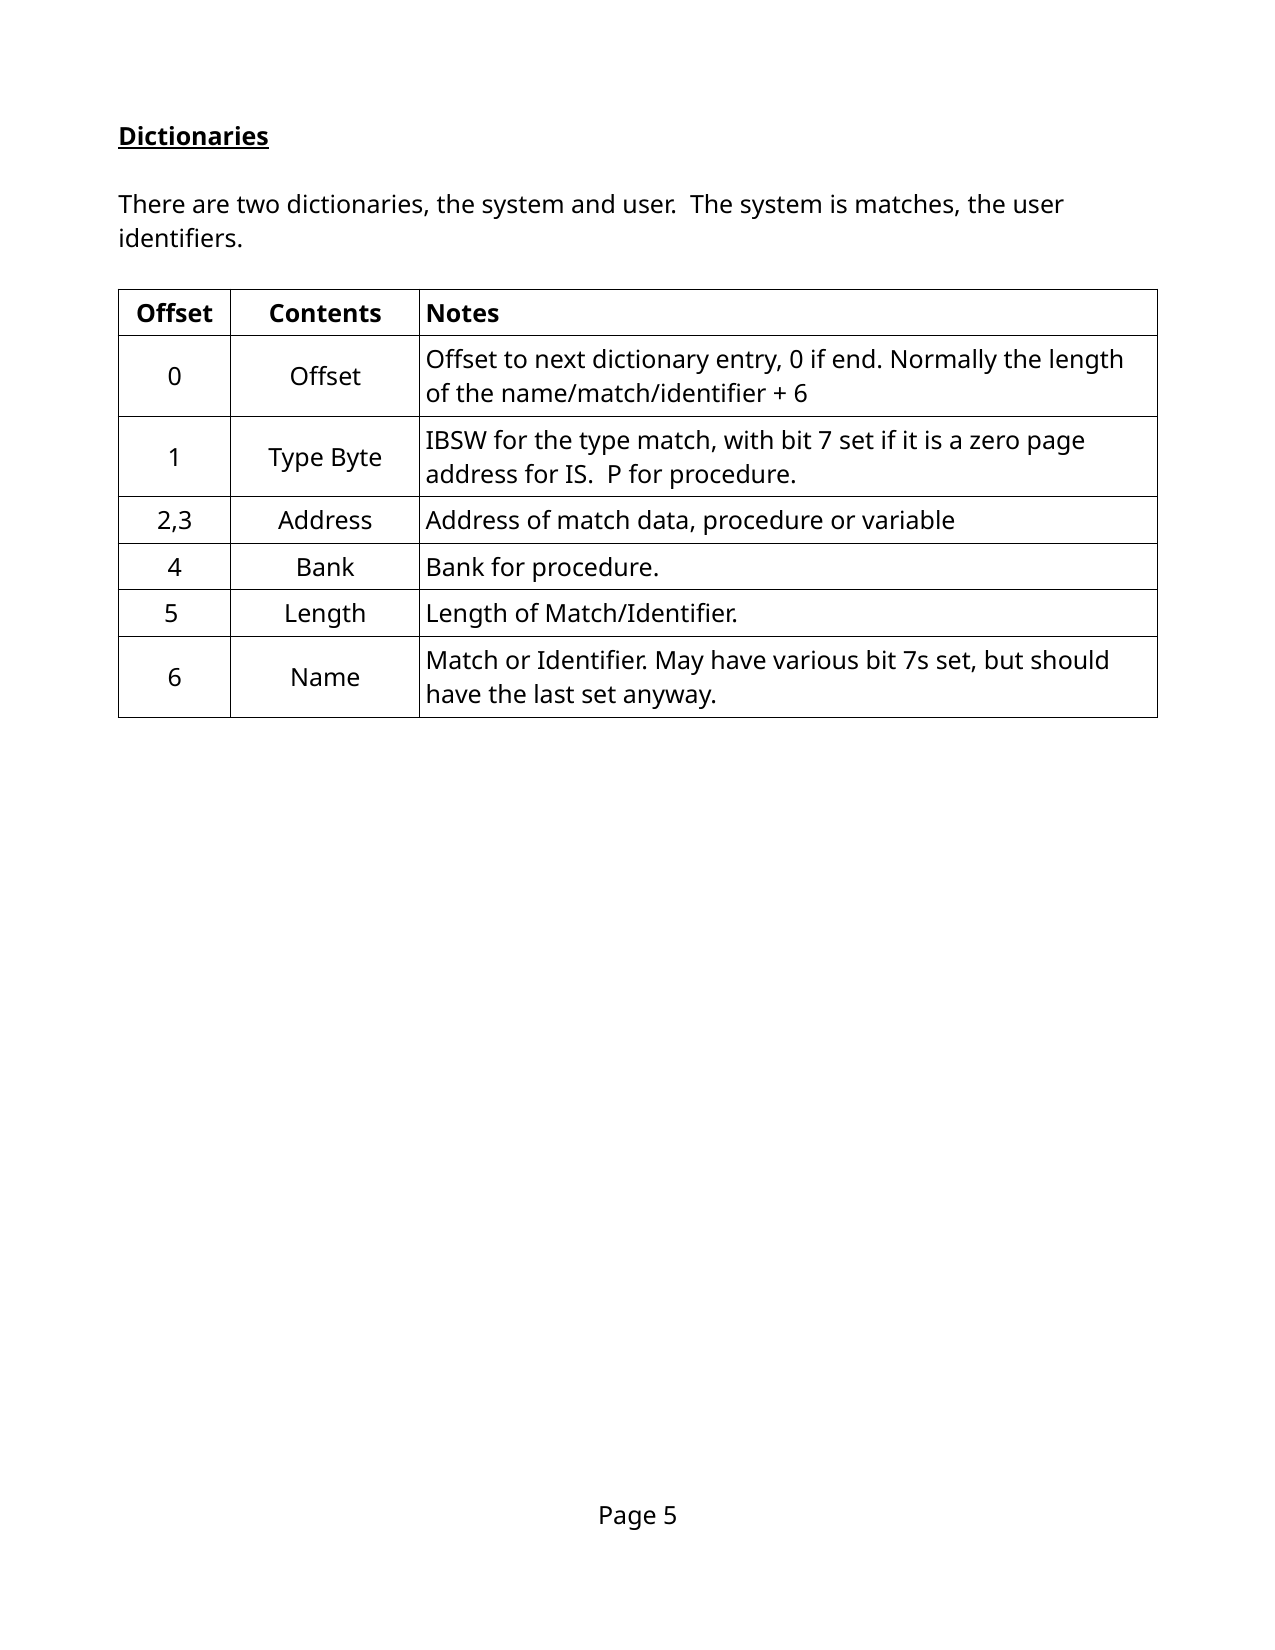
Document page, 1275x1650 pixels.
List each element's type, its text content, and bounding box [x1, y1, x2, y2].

table_cell Offset [231, 336, 419, 416]
table_header Notes [420, 290, 1157, 335]
table_header Contents [231, 290, 419, 335]
table_cell IBSW for the type match, with bit 7 set if it is a zero page address for IS. P for procedure. [420, 417, 1157, 496]
table_cell 4 [119, 544, 230, 589]
table_cell 0 [119, 336, 230, 416]
table_header Offset [119, 290, 230, 335]
table_cell Length of Match/Identifier. [420, 590, 1157, 636]
table_cell Address [231, 497, 419, 543]
table_cell Bank [231, 544, 419, 589]
table_cell 6 [119, 637, 230, 717]
table_cell Type Byte [231, 417, 419, 496]
table_cell Name [231, 637, 419, 717]
text There are two dictionaries, the system and user. The system is matches, the user identifiers. [118, 186, 1157, 254]
table_cell Match or Identifier. May have various bit 7s set, but should have the last set anyway. [420, 637, 1157, 717]
table_cell Length [231, 590, 419, 636]
table_cell 1 [119, 417, 230, 496]
table_cell Address of match data, procedure or variable [420, 497, 1157, 543]
table_cell 2,3 [119, 497, 230, 543]
text Dictionaries [118, 118, 1157, 152]
table_cell Offset to next dictionary entry, 0 if end. Normally the length of the name/match/identifier + 6 [420, 336, 1157, 416]
table_cell Bank for procedure. [420, 544, 1157, 589]
table_cell 5 [119, 590, 230, 636]
